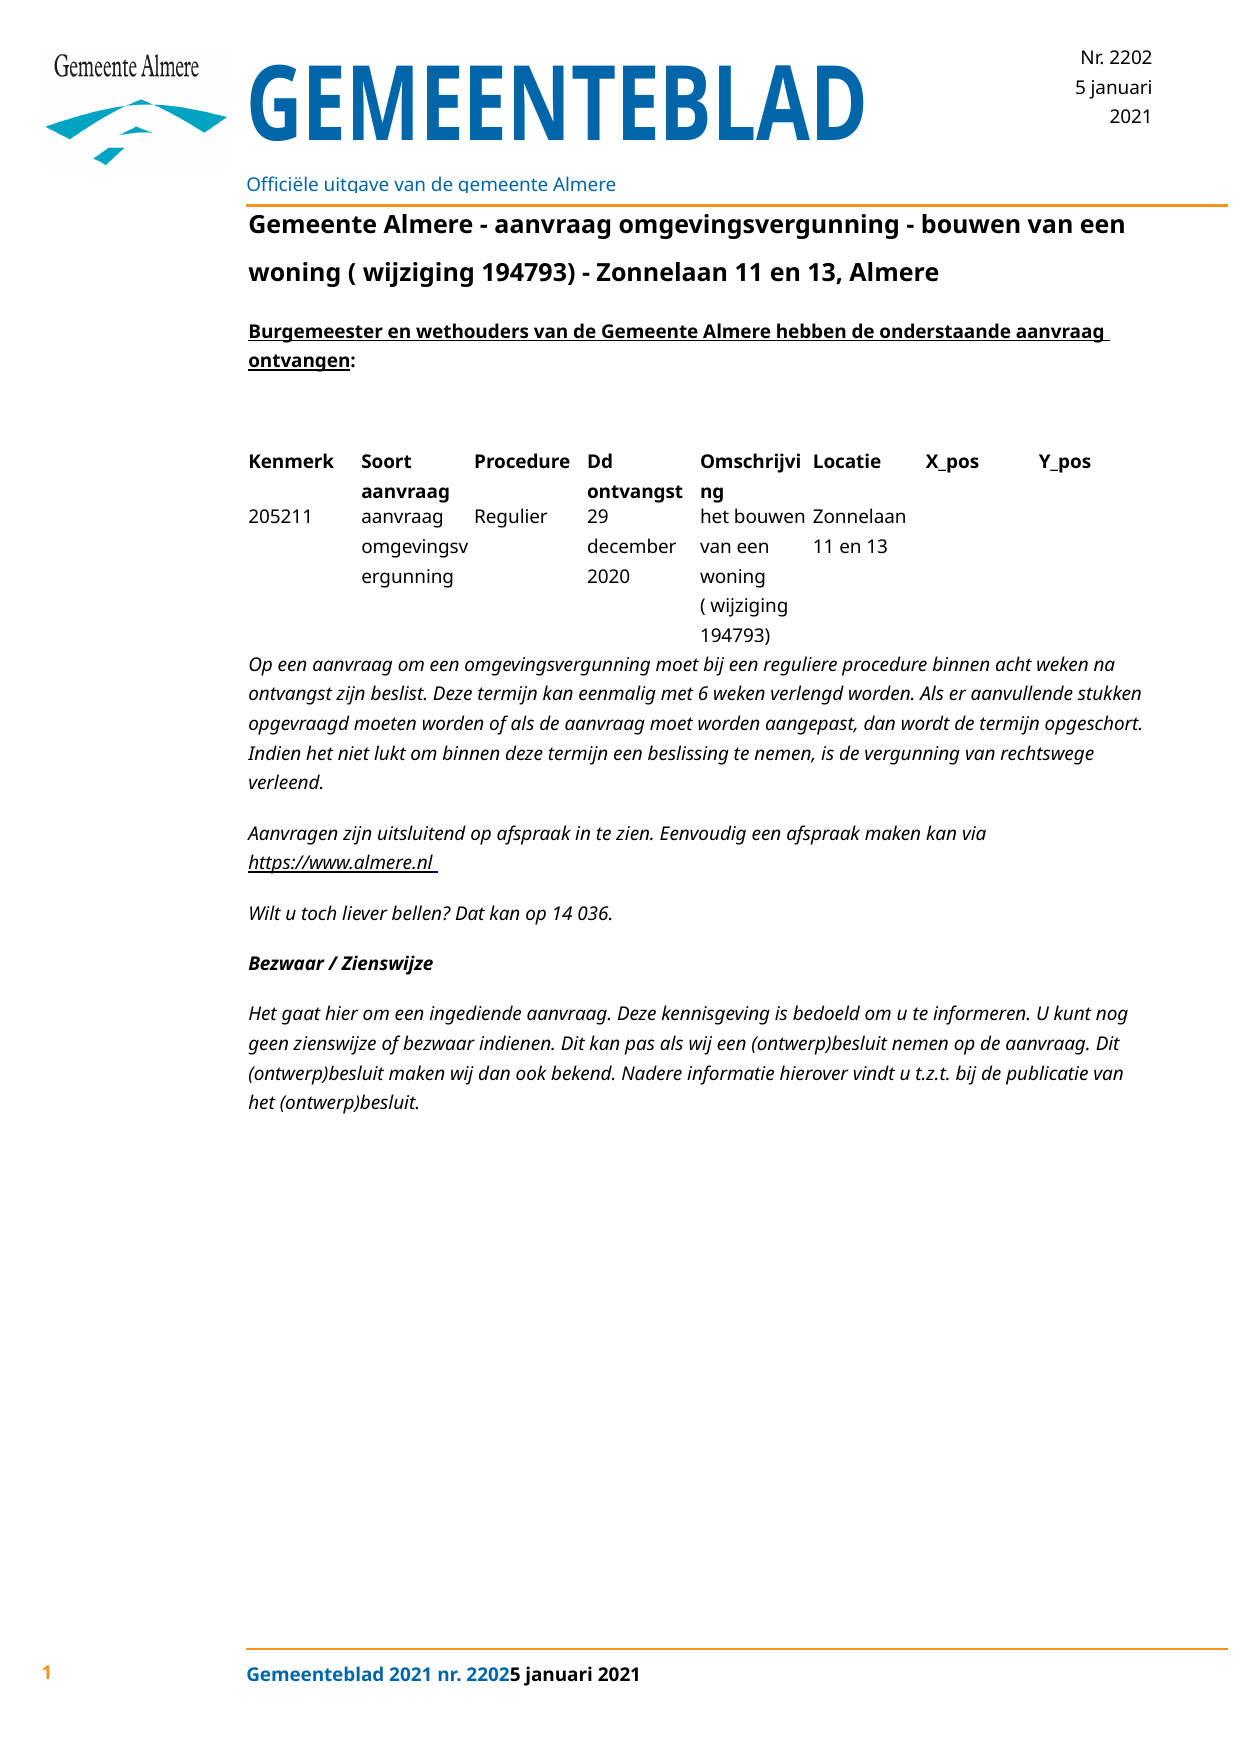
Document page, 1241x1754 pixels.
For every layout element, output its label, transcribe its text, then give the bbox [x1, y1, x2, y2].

table_cell Regulier [474, 504, 587, 648]
table_header Procedure [474, 449, 587, 504]
text Burgemeester en wethouders van de Gemeente Almere hebben de onderstaande aanvraag ontvangen: [248, 318, 1152, 373]
table_header Omschrijving [700, 449, 813, 504]
table_cell het bouwen van een woning ( wijziging 194793) [700, 504, 813, 648]
text Bezwaar / Zienswijze [248, 950, 1152, 976]
table_cell [1039, 504, 1152, 648]
text Het gaat hier om een ingediende aanvraag. Deze kennisgeving is bedoeld om u te informeren. U kunt nog geen zienswijze of bezwaar indienen. Dit kan pas als wij een (ontwerp)besluit nemen op de aanvraag. Dit (ontwerp)besluit maken wij dan ook bekend. Nadere informatie hierover vindt u t.z.t. bij de publicatie van het (ontwerp)besluit. [248, 1001, 1152, 1115]
table_header Soort aanvraag [361, 449, 474, 504]
table_cell 205211 [248, 504, 361, 648]
text Aanvragen zijn uitsluitend op afspraak in te zien. Eenvoudig een afspraak maken kan via https://www.almere.nl [248, 820, 1152, 875]
table_cell 29 december 2020 [587, 504, 700, 648]
table_cell [926, 504, 1038, 648]
table_cell Zonnelaan 11 en 13 [813, 504, 926, 648]
table_header Dd ontvangst [587, 449, 700, 504]
table_header X_pos [926, 449, 1038, 504]
picture [41, 47, 231, 172]
table_header Y_pos [1039, 449, 1152, 504]
text Gemeente Almere - aanvraag omgevingsvergunning - bouwen van een woning ( wijziging 194793) - Zonnelaan 11 en 13, Almere [248, 207, 1152, 288]
text Op een aanvraag om een omgevingsvergunning moet bij een reguliere procedure binnen acht weken na ontvangst zijn beslist. Deze termijn kan eenmalig met 6 weken verlengd worden. Als er aanvullende stukken opgevraagd moeten worden of als de aanvraag moet worden aangepast, dan wordt de termijn opgeschort. Indien het niet lukt om binnen deze termijn een beslissing te nemen, is de vergunning van rechtswege verleend. [248, 651, 1152, 795]
table_header Kenmerk [248, 449, 361, 504]
table_cell aanvraag omgevingsvergunning [361, 504, 474, 648]
text Wilt u toch liever bellen? Dat kan op 14 036. [248, 900, 1152, 926]
table_header Locatie [813, 449, 926, 504]
